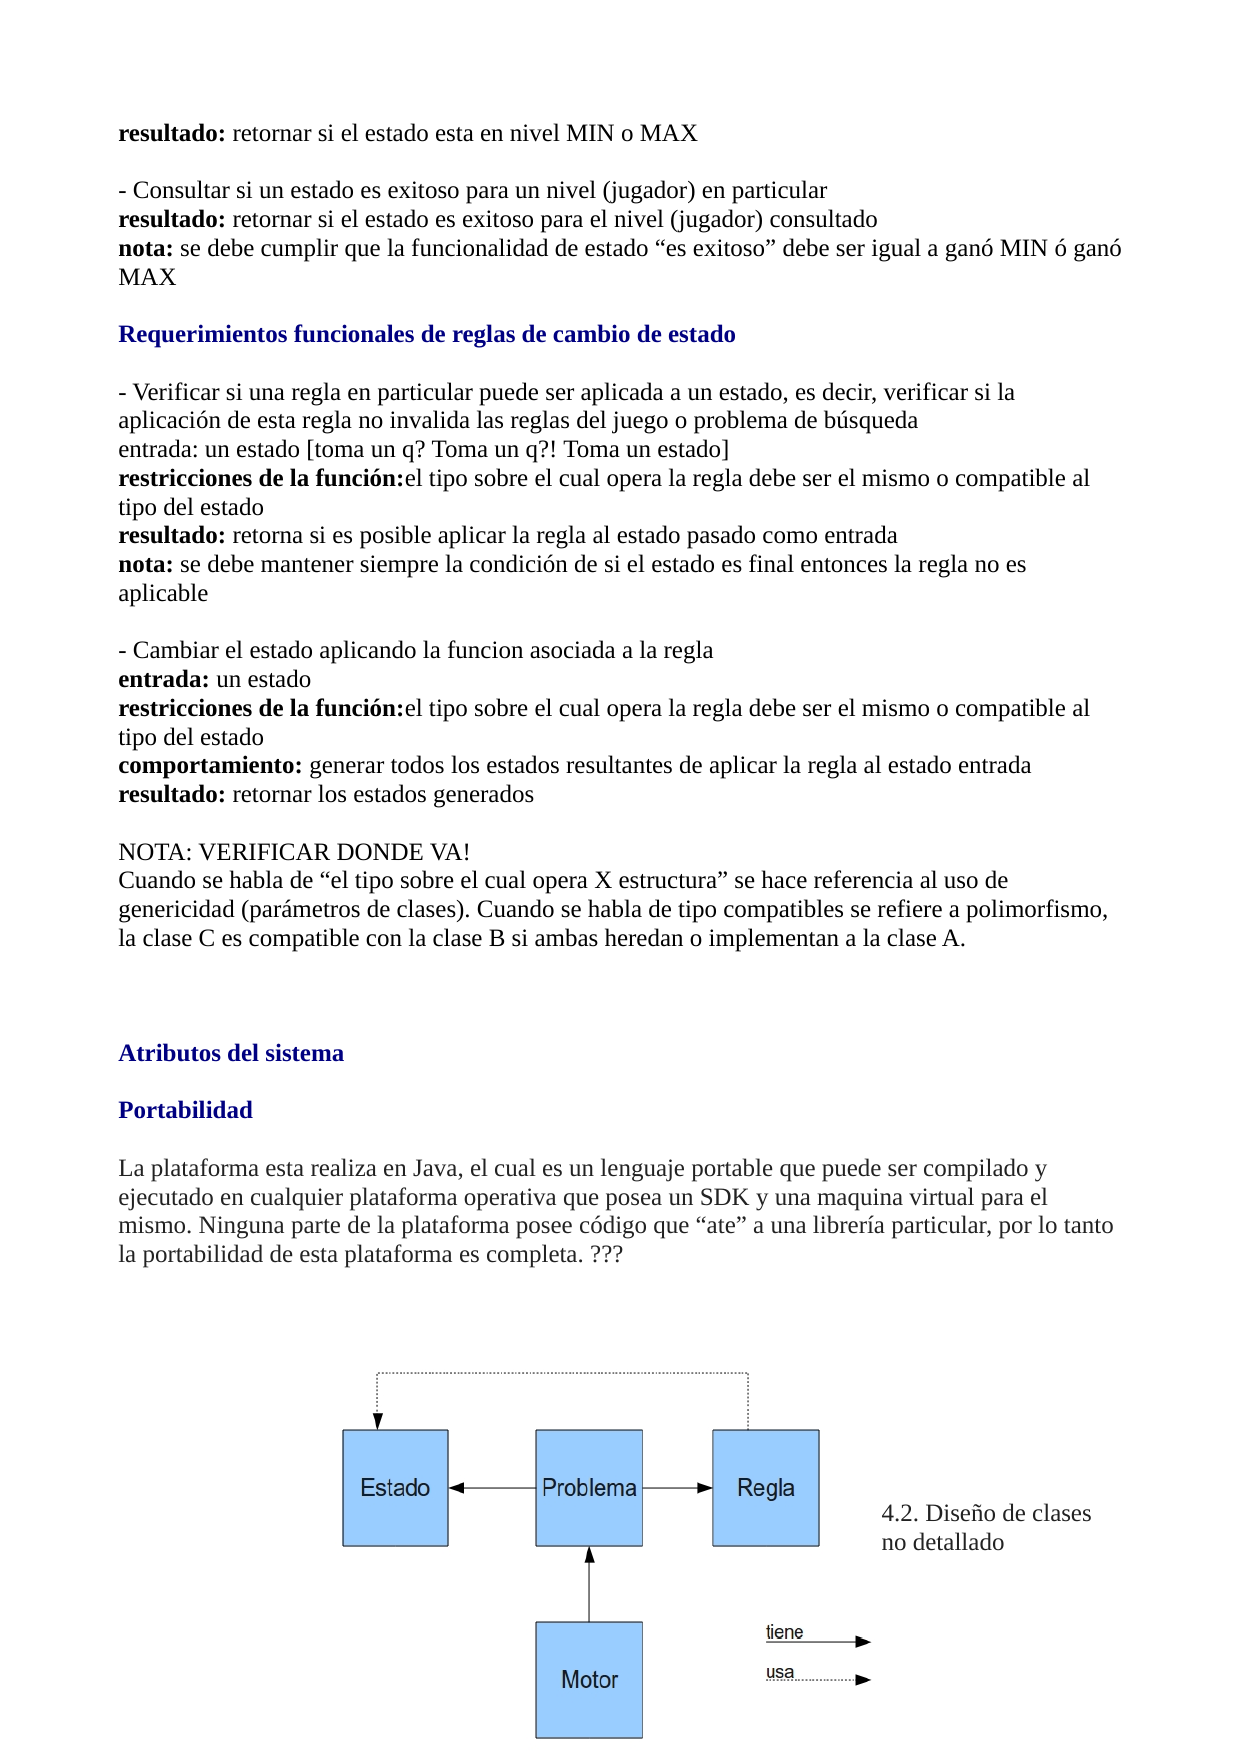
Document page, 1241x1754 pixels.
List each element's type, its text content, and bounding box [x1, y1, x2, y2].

text NOTA: VERIFICAR DONDE VA! Cuando se habla de “el tipo sobre el cual opera X estructura” se hace referencia al uso de genericidad (parámetros de clases). Cuando se habla de tipo compatibles se refiere a polimorfismo, la clase C es compatible con la clase B si ambas heredan o implementan a la clase A. [118, 837, 1122, 952]
text Requerimientos funcionales de reglas de cambio de estado [118, 291, 1122, 348]
text resultado: retornar si el estado esta en nivel MIN o MAX [118, 118, 1122, 147]
text nota: se debe cumplir que la funcionalidad de estado “es exitoso” debe ser igual a ganó MIN ó ganó MAX [118, 233, 1122, 291]
text 4.2. Diseño de clases no detallado [882, 1498, 1122, 1556]
text nota: se debe mantener siempre la condición de si el estado es final entonces la regla no es aplicable - Cambiar el estado aplicando la funcion asociada a la regla entrada: un estado [118, 549, 1122, 693]
text Atributos del sistema [118, 1038, 1122, 1067]
text - Consultar si un estado es exitoso para un nivel (jugador) en particular resultado: retornar si el estado es exitoso para el nivel (jugador) consultado [118, 176, 1122, 233]
text - Verificar si una regla en particular puede ser aplicada a un estado, es decir, verificar si la aplicación de esta regla no invalida las reglas del juego o problema de búsqueda [118, 377, 1122, 434]
text entrada: un estado [toma un q? Toma un q?! Toma un estado] restricciones de la función:el tipo sobre el cual opera la regla debe ser el mismo o compatible al tipo del estado resultado: retorna si es posible aplicar la regla al estado pasado como entrada [118, 434, 1122, 549]
text restricciones de la función:el tipo sobre el cual opera la regla debe ser el mismo o compatible al tipo del estado comportamiento: generar todos los estados resultantes de aplicar la regla al estado entrada resultado: retornar los estados generados [118, 693, 1122, 808]
text La plataforma esta realiza en Java, el cual es un lenguaje portable que puede ser compilado y ejecutado en cualquier plataforma operativa que posea un SDK y una maquina virtual para el mismo. Ninguna parte de la plataforma posee código que “ate” a una librería particular, por lo tanto la portabilidad de esta plataforma es completa. ??? [118, 1153, 1122, 1268]
text Portabilidad [118, 1096, 1122, 1124]
text [118, 1498, 333, 1556]
picture [333, 1351, 882, 1754]
